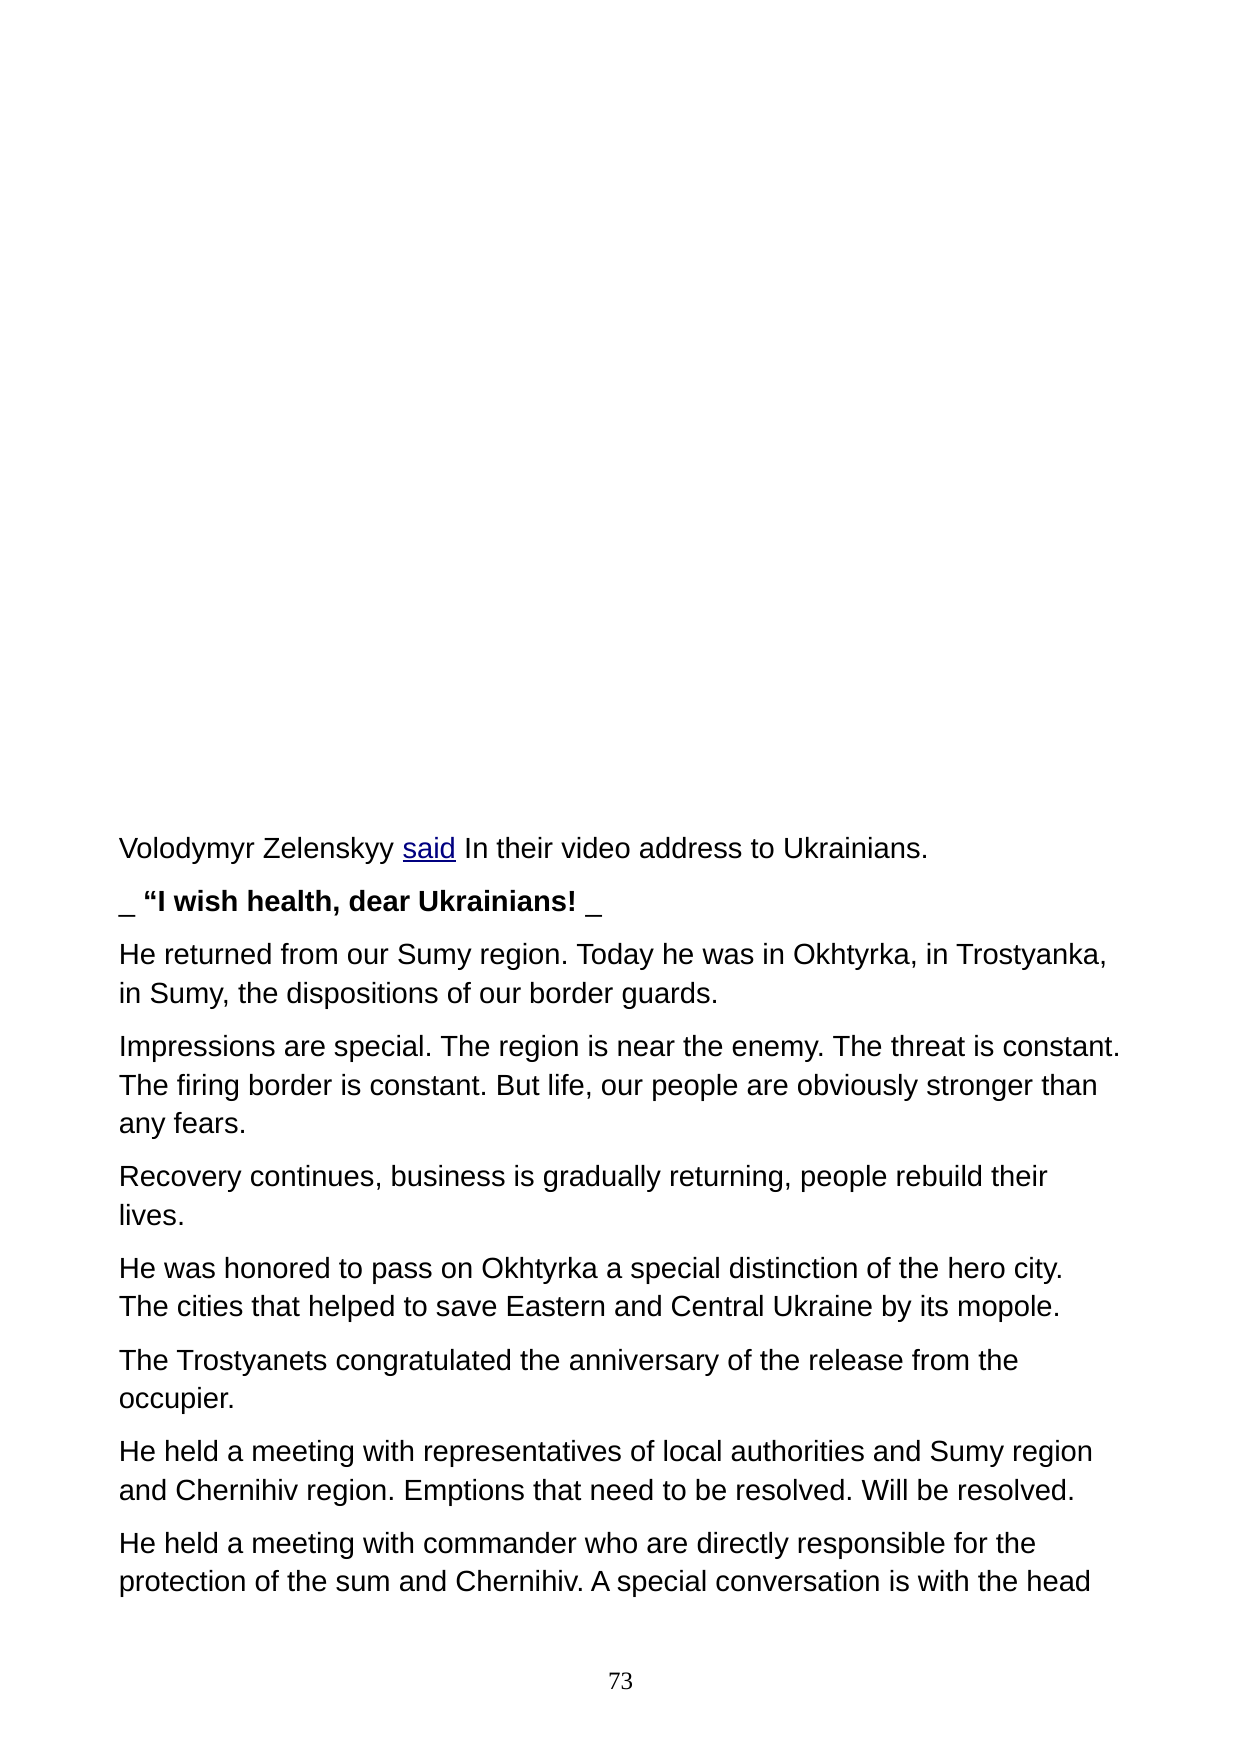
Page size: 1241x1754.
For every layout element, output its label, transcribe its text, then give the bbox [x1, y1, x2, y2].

text He was honored to pass on Okhtyrka a special distinction of the hero city. The cities that helped to save Eastern and Central Ukraine by its mopole. [118, 1251, 1122, 1323]
text Volodymyr Zelenskyy said In their video address to Ukrainians. [118, 118, 1122, 865]
text _ “I wish health, dear Ukrainians! _ [118, 884, 1122, 918]
text He held a meeting with representatives of local authorities and Sumy region and Chernihiv region. Emptions that need to be resolved. Will be resolved. [118, 1434, 1122, 1506]
text Recovery continues, business is gradually returning, people rebuild their lives. [118, 1159, 1122, 1231]
text He returned from our Sumy region. Today he was in Okhtyrka, in Trostyanka, in Sumy, the dispositions of our border guards. [118, 937, 1122, 1009]
text The Trostyanets congratulated the anniversary of the release from the occupier. [118, 1343, 1122, 1415]
text Impressions are special. The region is near the enemy. The threat is constant. The firing border is constant. But life, our people are obviously stronger than any fears. [118, 1029, 1122, 1140]
text He held a meeting with commander who are directly responsible for the protection of the sum and Chernihiv. A special conversation is with the head [118, 1526, 1122, 1598]
